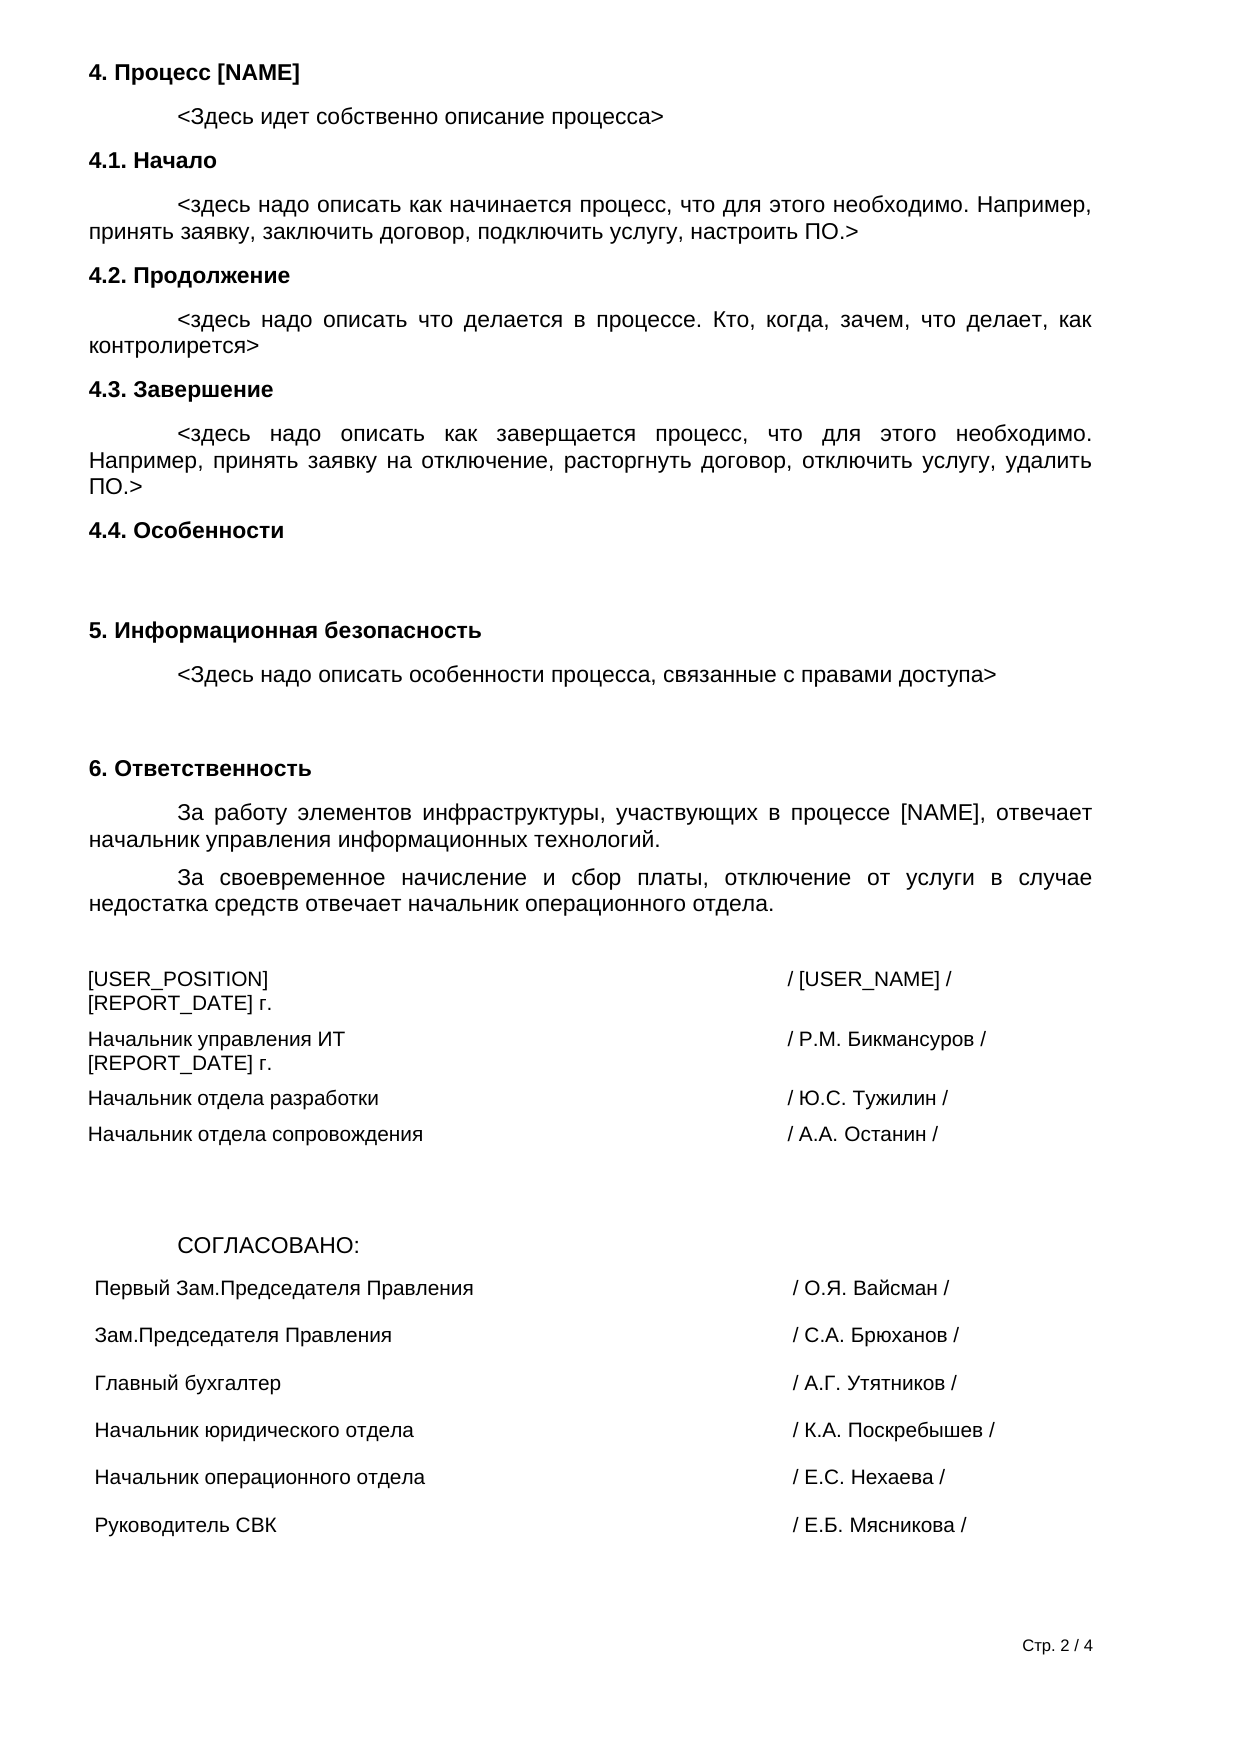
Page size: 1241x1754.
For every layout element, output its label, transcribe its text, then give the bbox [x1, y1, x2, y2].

table_cell [584, 1080, 787, 1116]
text <Здесь надо описать особенности процесса, связанные с правами доступа> [88, 661, 1093, 687]
table_cell [585, 1359, 787, 1406]
table_cell [585, 1312, 787, 1359]
text <здесь надо описать как заверщается процесс, что для этого необходимо. Например, принять заявку на отключение, расторгнуть договор, отключить услугу, удалить ПО.> [88, 420, 1093, 499]
table_cell / Е.Б. Мясникова / [787, 1501, 1122, 1548]
table_cell [584, 1152, 787, 1188]
subtitle Процесс [NAME] [88, 59, 1093, 85]
table_cell [584, 1021, 787, 1080]
subtitle Ответственность [88, 755, 1093, 782]
text За своевременное начисление и сбор платы, отключение от услуги в случае недостатка средств отвечает начальник операционного отдела. [88, 864, 1093, 917]
table_cell Зам.Председателя Правления [89, 1312, 585, 1359]
text <Здесь идет собственно описание процесса> [88, 103, 1093, 129]
table_header [585, 1264, 787, 1312]
table_cell Начальник отдела сопровождения [88, 1116, 583, 1152]
text За работу элементов инфраструктуры, участвующих в процессе [NAME], отвечает начальник управления информационных технологий. [88, 799, 1093, 852]
table_cell / Ю.С. Тужилин / [787, 1080, 1122, 1116]
subtitle Начало [88, 147, 1093, 173]
table_cell / А.Г. Утятников / [787, 1359, 1122, 1406]
table_cell [88, 1152, 583, 1188]
table_cell [787, 1152, 1122, 1188]
table_header Первый Зам.Председателя Правления [89, 1264, 585, 1312]
text <здесь надо описать как начинается процесс, что для этого необходимо. Например, принять заявку, заключить договор, подключить услугу, настроить ПО.> [88, 191, 1093, 244]
text <здесь надо описать что делается в процессе. Кто, когда, зачем, что делает, как контролирется> [88, 306, 1093, 358]
table_cell [585, 1501, 787, 1548]
table_cell / С.А. Брюханов / [787, 1312, 1122, 1359]
table_cell Руководитель СВК [89, 1501, 585, 1548]
table_cell Начальник управления ИТ [REPORT_DATE] г. [88, 1021, 583, 1080]
table_cell Главный бухгалтер [89, 1359, 585, 1406]
table_cell [585, 1406, 787, 1453]
text СОГЛАСОВАНО: [88, 1232, 1093, 1258]
subtitle Завершение [88, 376, 1093, 402]
subtitle Продолжение [88, 262, 1093, 288]
table_cell Начальник юридического отдела [89, 1406, 585, 1453]
table_cell Начальник отдела разработки [88, 1080, 583, 1116]
table_cell [585, 1454, 787, 1501]
subtitle Особенности [88, 517, 1093, 543]
table_header / [USER_NAME] / [787, 961, 1122, 1021]
table_header [USER_POSITION] [REPORT_DATE] г. [88, 961, 583, 1021]
table_cell / К.А. Поскребышев / [787, 1406, 1122, 1453]
table_header / О.Я. Вайсман / [787, 1264, 1122, 1312]
table_cell / Е.С. Нехаева / [787, 1454, 1122, 1501]
table_cell / Р.М. Бикмансуров / [787, 1021, 1122, 1080]
table_cell Начальник операционного отдела [89, 1454, 585, 1501]
subtitle Информационная безопасность [88, 617, 1093, 643]
table_cell / А.А. Останин / [787, 1116, 1122, 1152]
table_header [584, 961, 787, 1021]
table_cell [584, 1116, 787, 1152]
